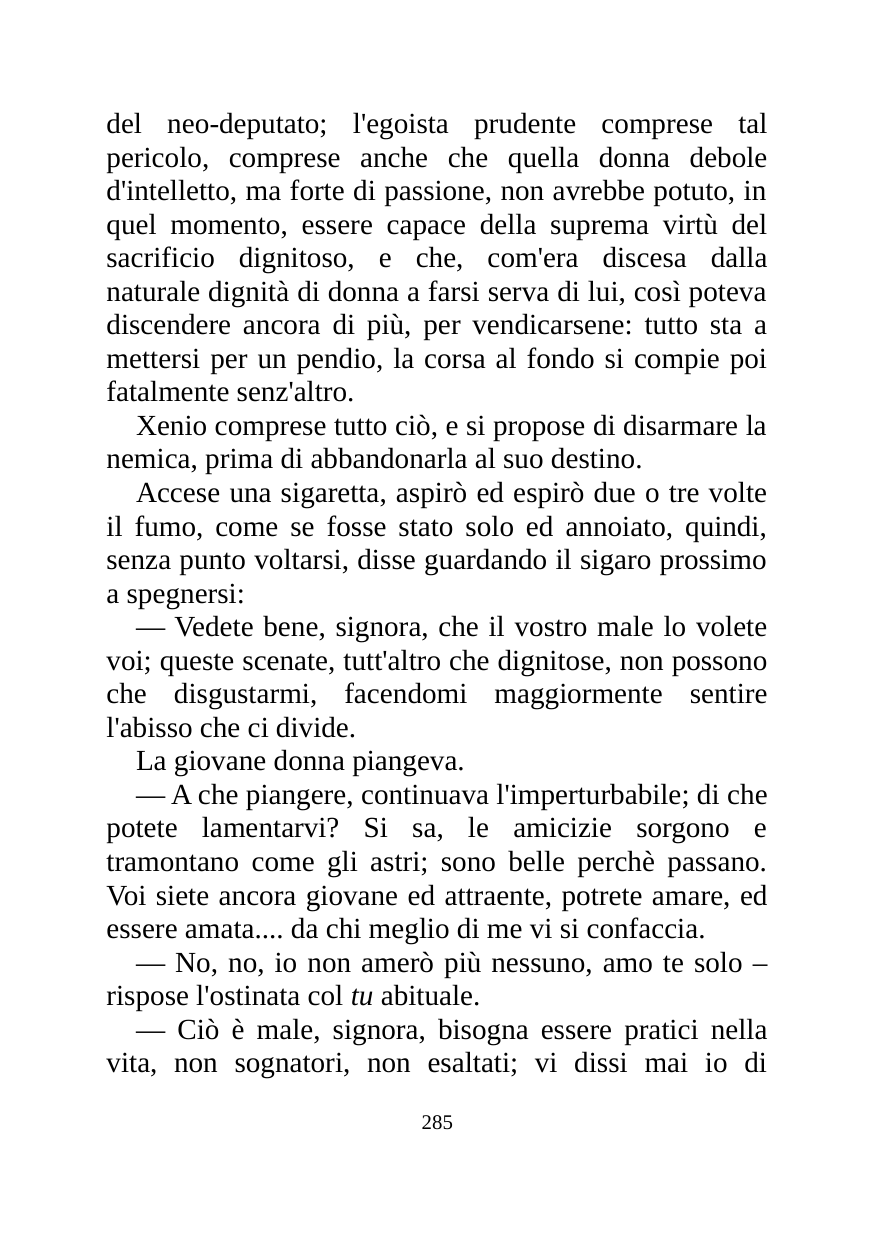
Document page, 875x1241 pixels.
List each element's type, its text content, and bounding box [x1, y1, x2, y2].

text — No, no, io non amerò più nessuno, amo te solo – rispose l'ostinata col tu abituale. [106, 945, 768, 1012]
text — A che piangere, continuava l'imperturbabile; di che potete lamentarvi? Si sa, le amicizie sorgono e tramontano come gli astri; sono belle perchè passano. Voi siete ancora giovane ed attraente, potrete amare, ed essere amata.... da chi meglio di me vi si confaccia. [106, 777, 768, 945]
text — Vedete bene, signora, che il vostro male lo volete voi; queste scenate, tutt'altro che dignitose, non possono che disgustarmi, facendomi maggiormente sentire l'abisso che ci divide. [106, 609, 768, 743]
text La giovane donna piangeva. [106, 743, 768, 777]
text — Ciò è male, signora, bisogna essere pratici nella vita, non sognatori, non esaltati; vi dissi mai io di [106, 1012, 768, 1079]
text Xenio comprese tutto ciò, e si propose di disarmare la nemica, prima di abbandonarla al suo destino. [106, 408, 768, 475]
text Accese una sigaretta, aspirò ed espirò due o tre volte il fumo, come se fosse stato solo ed annoiato, quindi, senza punto voltarsi, disse guardando il sigaro prossimo a spegnersi: [106, 475, 768, 609]
text del neo-deputato; l'egoista prudente comprese tal pericolo, comprese anche che quella donna debole d'intelletto, ma forte di passione, non avrebbe potuto, in quel momento, essere capace della suprema virtù del sacrificio dignitoso, e che, com'era discesa dalla naturale dignità di donna a farsi serva di lui, così poteva discendere ancora di più, per vendicarsene: tutto sta a mettersi per un pendio, la corsa al fondo si compie poi fatalmente senz'altro. [106, 106, 768, 408]
